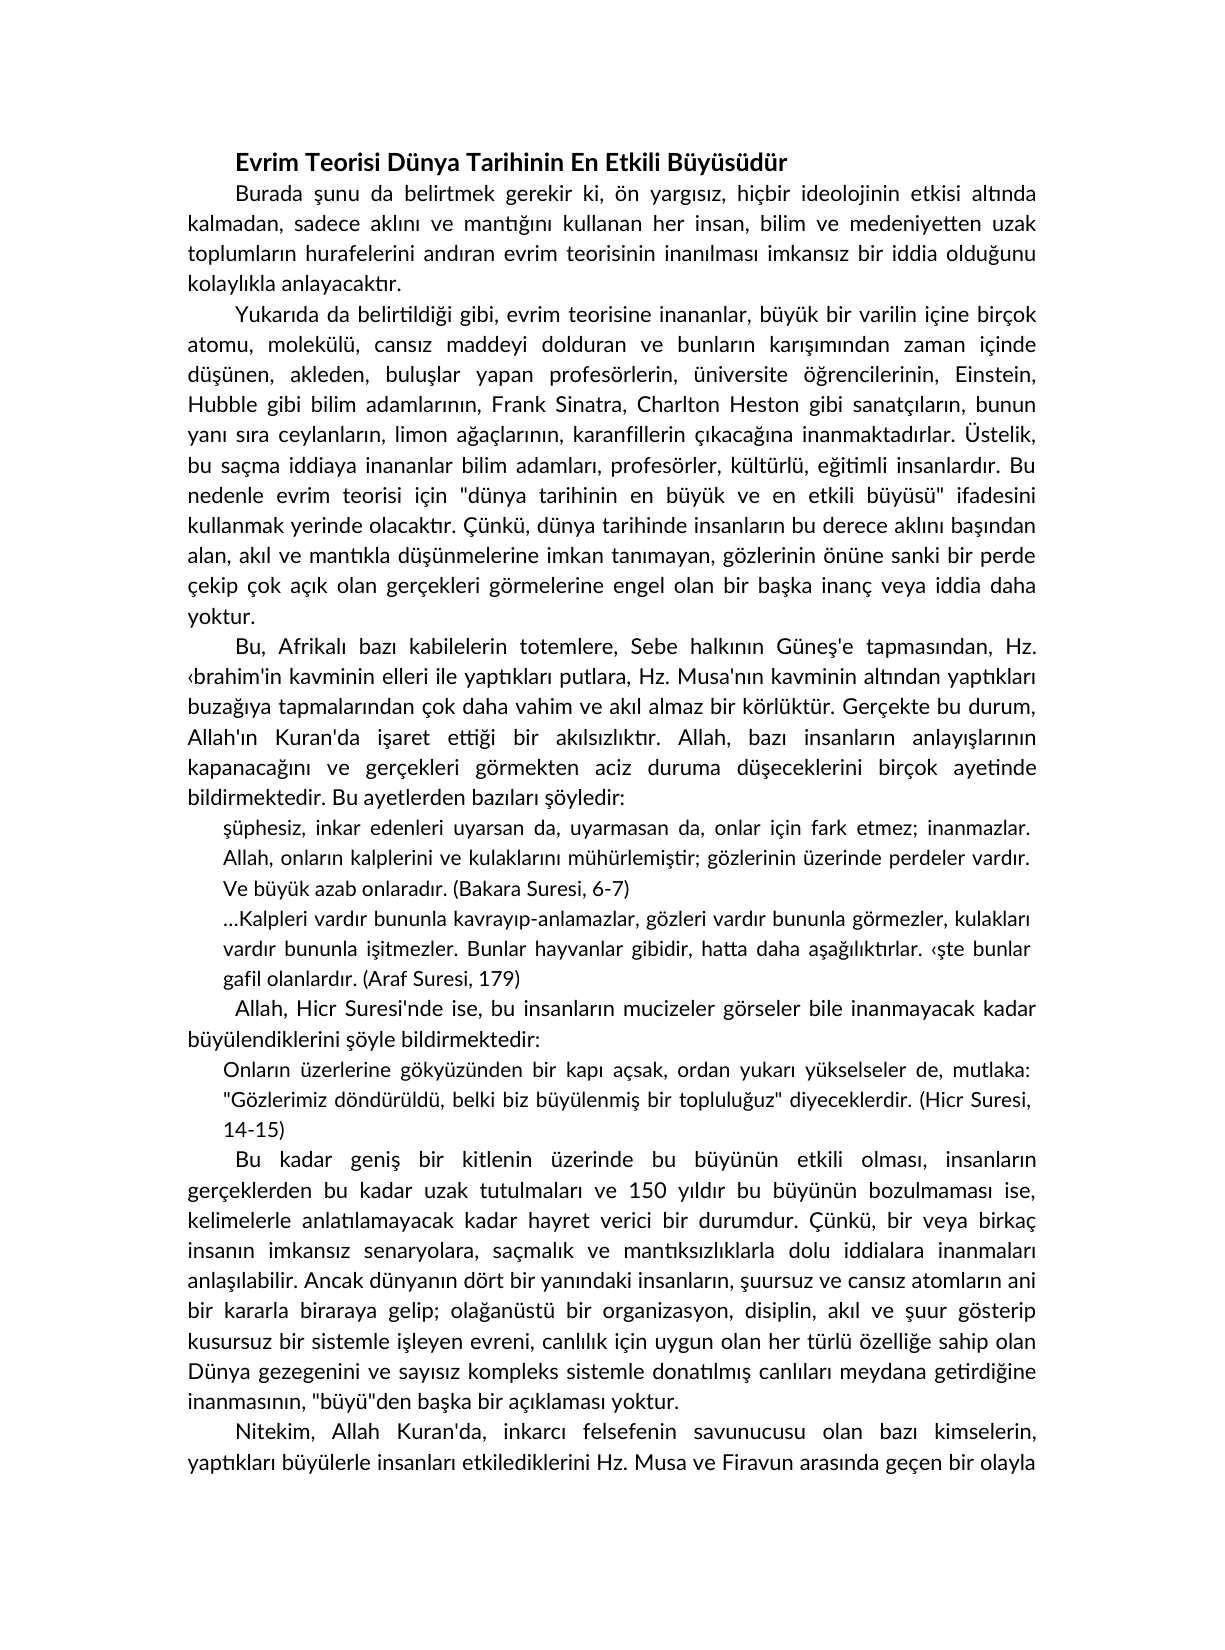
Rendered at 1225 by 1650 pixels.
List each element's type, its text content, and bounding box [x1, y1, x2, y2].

text Bu kadar geniş bir kitlenin üzerinde bu büyünün etkili olması, insanların gerçeklerden bu kadar uzak tutulmaları ve 150 yıldır bu büyünün bozulmaması ise, kelimelerle anlatılamayacak kadar hayret verici bir durumdur. Çünkü, bir veya birkaç insanın imkansız senaryolara, saçmalık ve mantıksızlıklarla dolu iddialara inanmaları anlaşılabilir. Ancak dünyanın dört bir yanındaki insanların, şuursuz ve cansız atomların ani bir kararla biraraya gelip; olağanüstü bir organizasyon, disiplin, akıl ve şuur gösterip kusursuz bir sistemle işleyen evreni, canlılık için uygun olan her türlü özelliğe sahip olan Dünya gezegenini ve sayısız kompleks sistemle donatılmış canlıları meydana getirdiğine inanmasının, "büyü"den başka bir açıklaması yoktur. [187, 1144, 1037, 1416]
text Bu, Afrikalı bazı kabilelerin totemlere, Sebe halkının Güneş'e tapmasından, Hz. ‹brahim'in kavminin elleri ile yaptıkları putlara, Hz. Musa'nın kavminin altından yaptıkları buzağıya tapmalarından çok daha vahim ve akıl almaz bir körlüktür. Gerçekte bu durum, Allah'ın Kuran'da işaret ettiği bir akılsızlıktır. Allah, bazı insanların anlayışlarının kapanacağını ve gerçekleri görmekten aciz duruma düşeceklerini birçok ayetinde bildirmektedir. Bu ayetlerden bazıları şöyledir: [187, 630, 1037, 811]
text Allah, Hicr Suresi'nde ise, bu insanların mucizeler görseler bile inanmayacak kadar büyülendiklerini şöyle bildirmektedir: [187, 993, 1037, 1053]
text Evrim Teorisi Dünya Tarihinin En Etkili Büyüsüdür [187, 150, 1037, 177]
text Yukarıda da belirtildiği gibi, evrim teorisine inananlar, büyük bir varilin içine birçok atomu, molekülü, cansız maddeyi dolduran ve bunların karışımından zaman içinde düşünen, akleden, buluşlar yapan profesörlerin, üniversite öğrencilerinin, Einstein, Hubble gibi bilim adamlarının, Frank Sinatra, Charlton Heston gibi sanatçıların, bunun yanı sıra ceylanların, limon ağaçlarının, karanfillerin çıkacağına inanmaktadırlar. Üstelik, bu saçma iddiaya inananlar bilim adamları, profesörler, kültürlü, eğitimli insanlardır. Bu nedenle evrim teorisi için "dünya tarihinin en büyük ve en etkili büyüsü" ifadesini kullanmak yerinde olacaktır. Çünkü, dünya tarihinde insanların bu derece aklını başından alan, akıl ve mantıkla düşünmelerine imkan tanımayan, gözlerinin önüne sanki bir perde çekip çok açık olan gerçekleri görmelerine engel olan bir başka inanç veya iddia daha yoktur. [187, 298, 1037, 630]
text Nitekim, Allah Kuran'da, inkarcı felsefenin savunucusu olan bazı kimselerin, yaptıkları büyülerle insanları etkilediklerini Hz. Musa ve Firavun arasında geçen bir olayla [187, 1416, 1037, 1476]
text Onların üzerlerine gökyüzünden bir kapı açsak, ordan yukarı yükselseler de, mutlaka: "Gözlerimiz döndürüldü, belki biz büyülenmiş bir topluluğuz" diyeceklerdir. (Hicr Suresi, 14-15) [223, 1053, 1032, 1144]
text şüphesiz, inkar edenleri uyarsan da, uyarmasan da, onlar için fark etmez; inanmazlar. Allah, onların kalplerini ve kulaklarını mühürlemiştir; gözlerinin üzerinde perdeler vardır. Ve büyük azab onlaradır. (Bakara Suresi, 6-7) [223, 811, 1032, 902]
text Burada şunu da belirtmek gerekir ki, ön yargısız, hiçbir ideolojinin etkisi altında kalmadan, sadece aklını ve mantığını kullanan her insan, bilim ve medeniyetten uzak toplumların hurafelerini andıran evrim teorisinin inanılması imkansız bir iddia olduğunu kolaylıkla anlayacaktır. [187, 177, 1037, 298]
text …Kalpleri vardır bununla kavrayıp-anlamazlar, gözleri vardır bununla görmezler, kulakları vardır bununla işitmezler. Bunlar hayvanlar gibidir, hatta daha aşağılıktırlar. ‹şte bunlar gafil olanlardır. (Araf Suresi, 179) [223, 902, 1032, 993]
